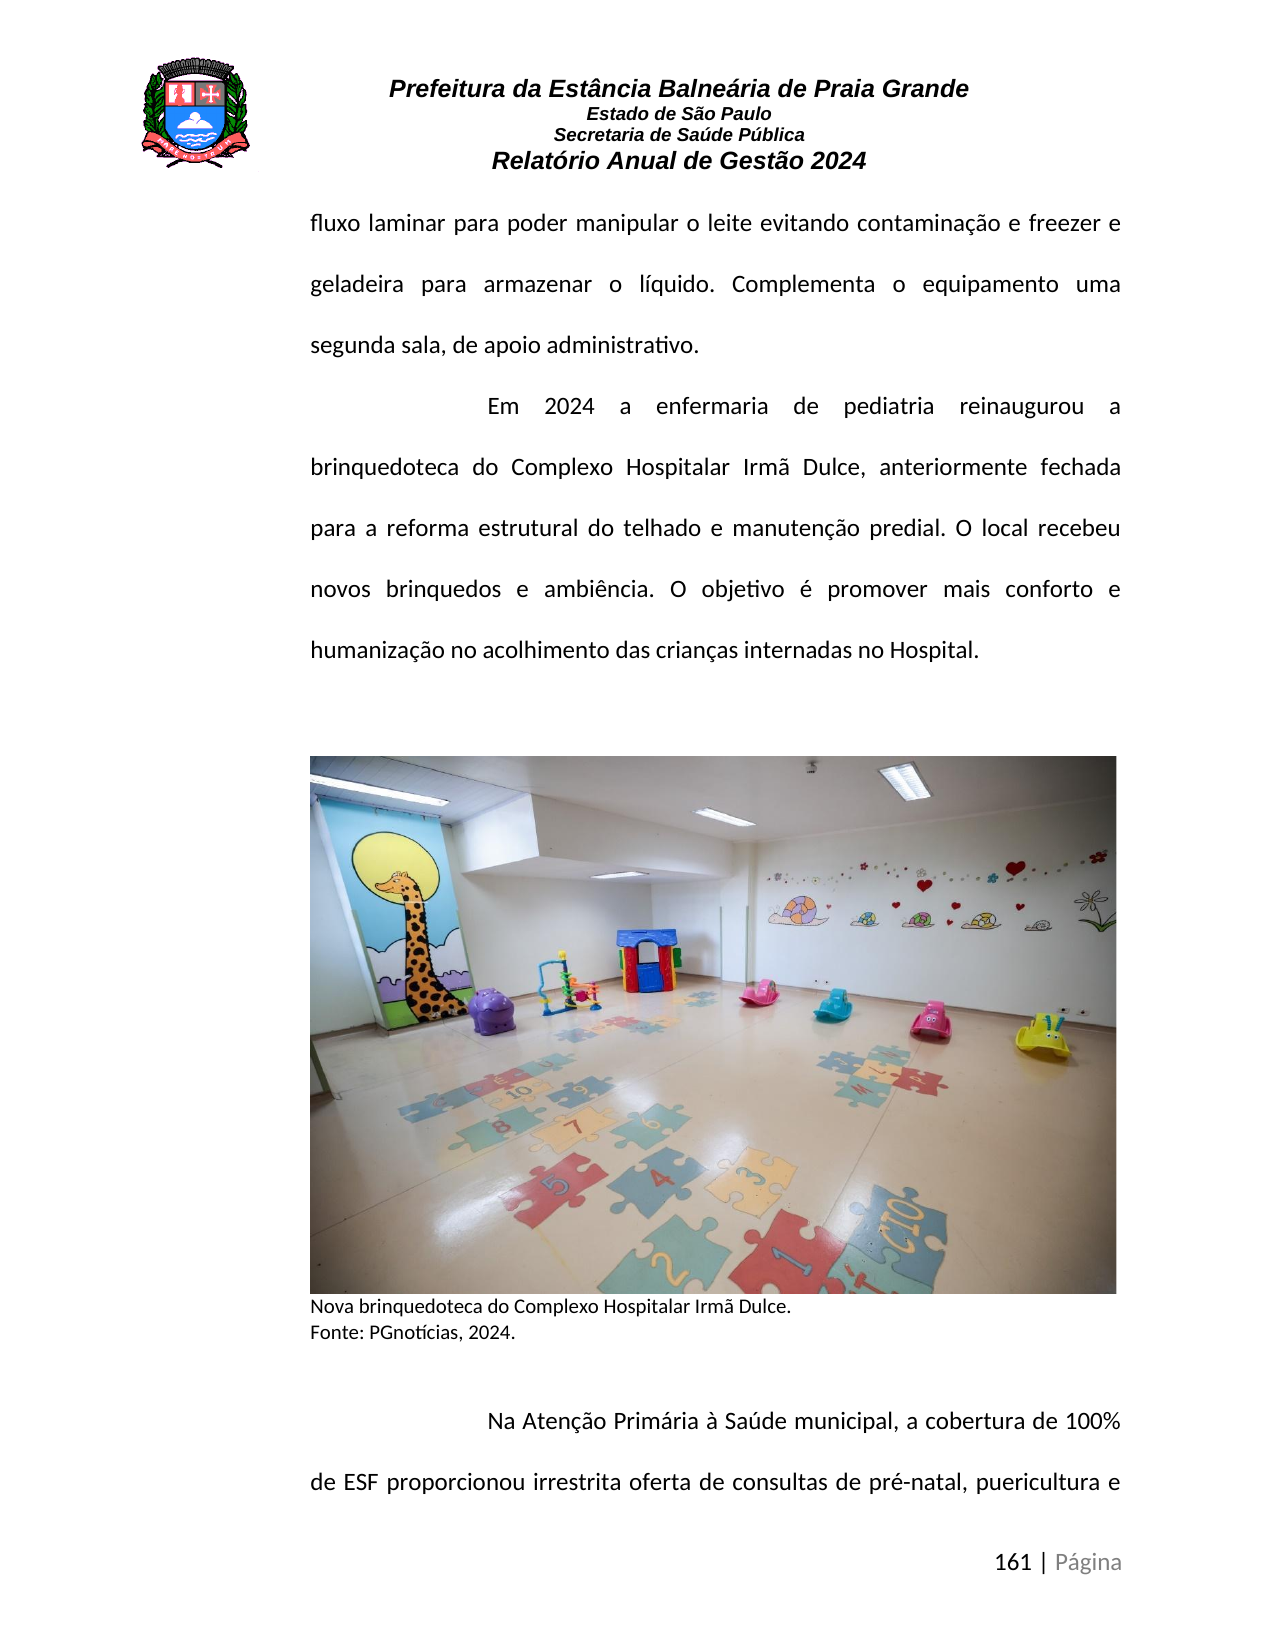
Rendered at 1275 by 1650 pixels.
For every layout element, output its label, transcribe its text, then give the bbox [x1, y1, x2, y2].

picture [132, 55, 259, 172]
text Na Atenção Primária à Saúde municipal, a cobertura de 100% de ESF proporcionou irrestrita oferta de consultas de pré-natal, puericultura e [310, 1406, 1122, 1497]
text Em 2024 a enfermaria de pediatria reinaugurou a brinquedoteca do Complexo Hospitalar Irmã Dulce, anteriormente fechada para a reforma estrutural do telhado e manutenção predial. O local recebeu novos brinquedos e ambiência. O objetivo é promover mais conforto e humanização no acolhimento das crianças internadas no Hospital. [310, 390, 1122, 664]
text Nova brinquedoteca do Complexo Hospitalar Irmã Dulce. [310, 1294, 1122, 1319]
text Fonte: PGnotícias, 2024. [310, 1319, 1122, 1344]
picture [310, 756, 1117, 1294]
text fluxo laminar para poder manipular o leite evitando contaminação e freezer e geladeira para armazenar o líquido. Complementa o equipamento uma segunda sala, de apoio administrativo. [310, 207, 1122, 359]
